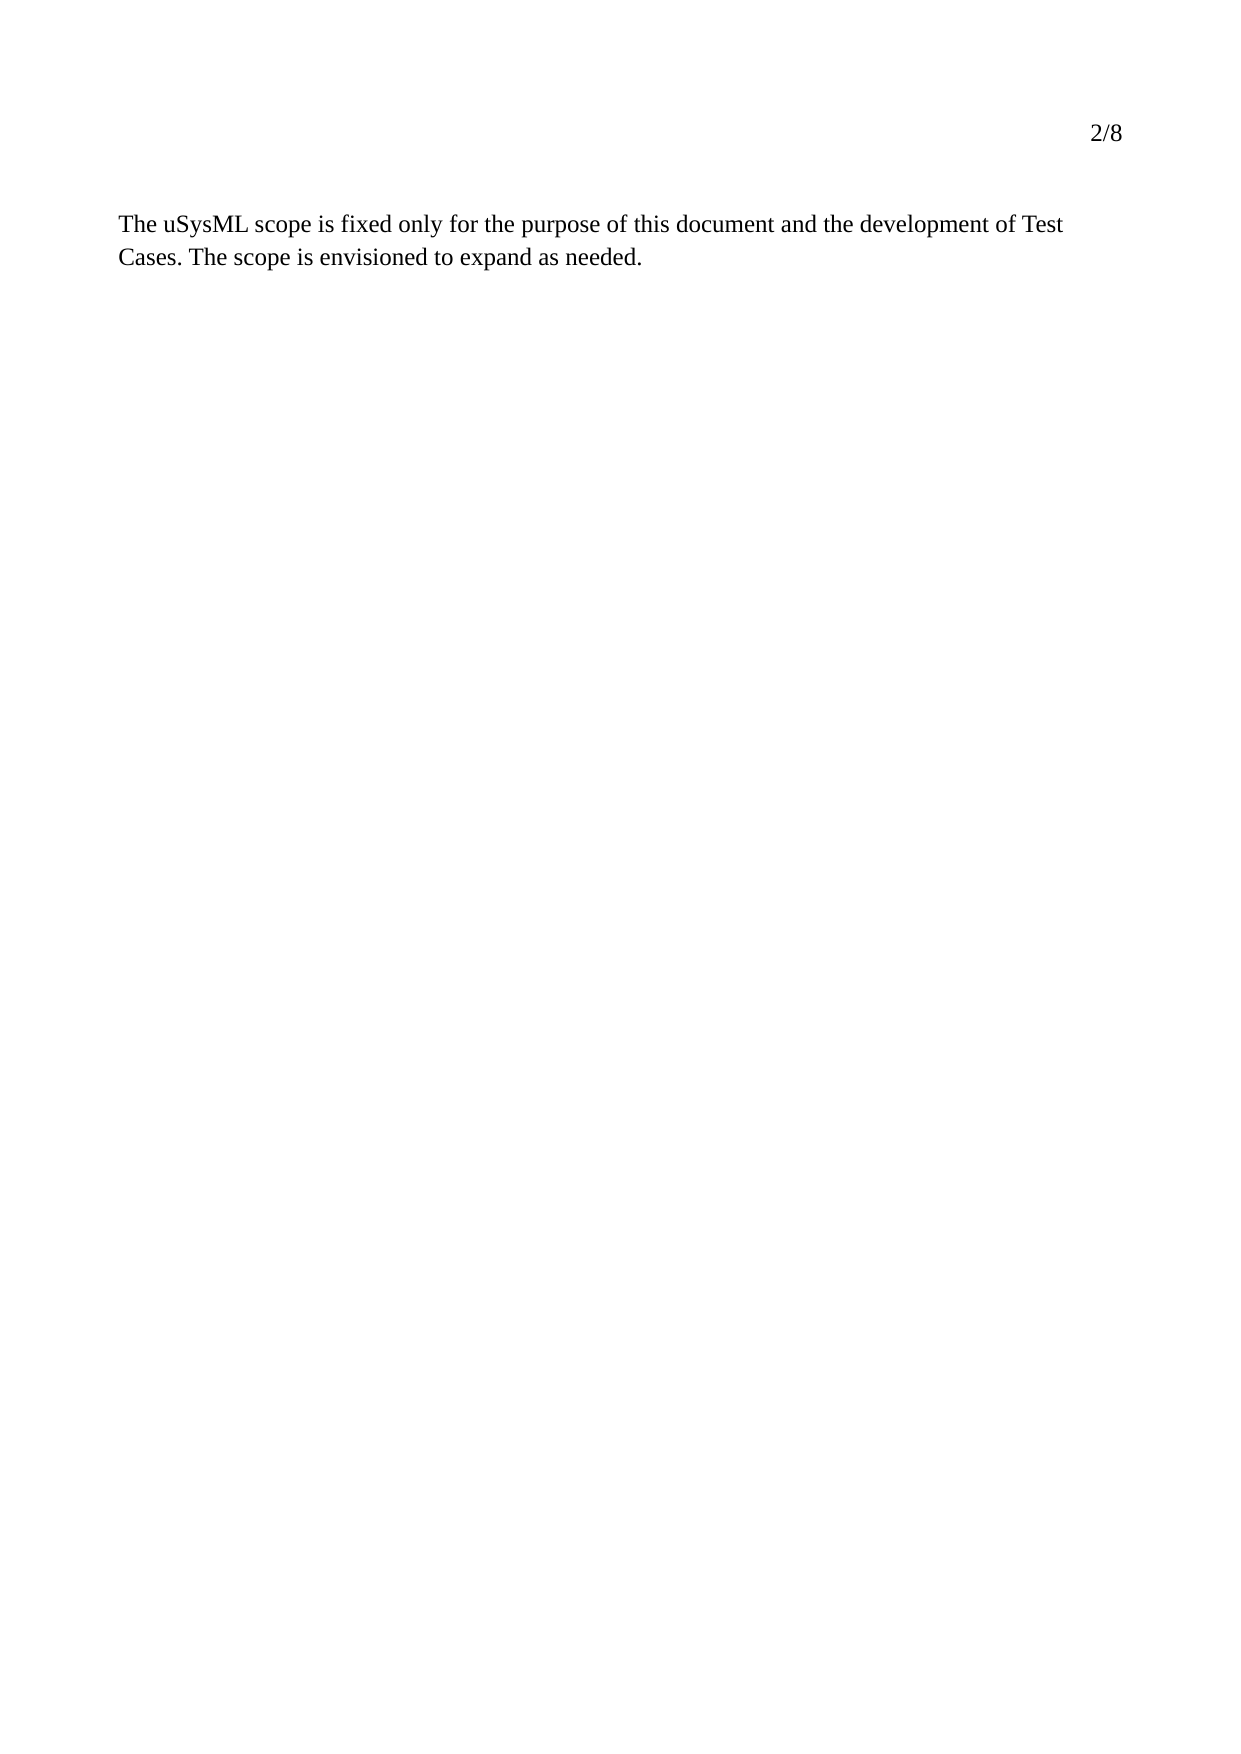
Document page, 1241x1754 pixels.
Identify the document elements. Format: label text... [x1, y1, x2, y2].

text The uSysML scope is fixed only for the purpose of this document and the development of Test Cases. The scope is envisioned to expand as needed. [118, 209, 1122, 271]
